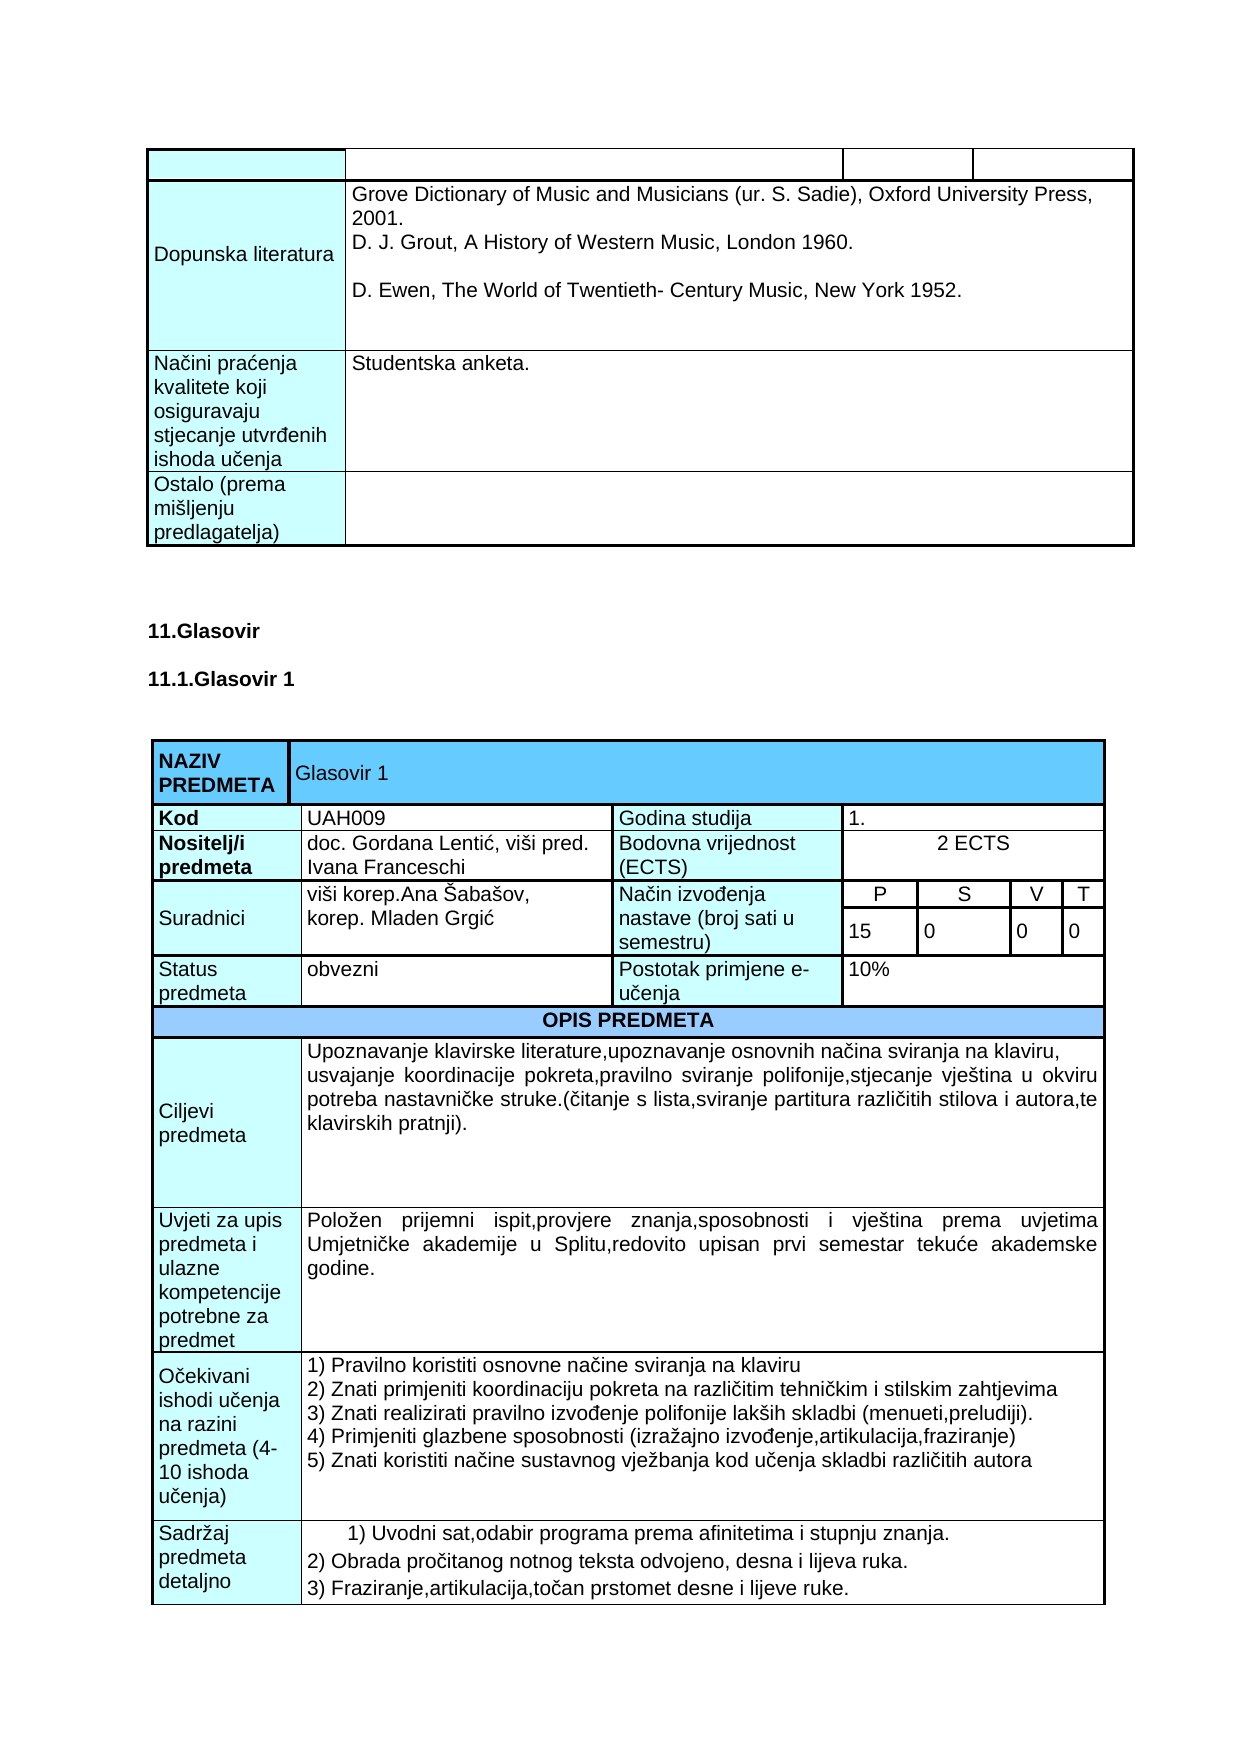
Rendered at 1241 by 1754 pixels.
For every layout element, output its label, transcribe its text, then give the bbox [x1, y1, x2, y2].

table_cell obvezni [302, 957, 611, 1005]
table_cell Suradnici [154, 882, 301, 954]
table_header Glasovir 1 [291, 742, 1103, 803]
table_cell UAH009 [302, 806, 611, 830]
table_cell Uvjeti za upis predmeta i ulazne kompetencije potrebne za predmet [154, 1208, 301, 1351]
table_cell 0 [1012, 909, 1061, 954]
text 11.1.Glasovir 1 [148, 667, 1093, 691]
table_cell Grove Dictionary of Music and Musicians (ur. S. Sadie), Oxford University Press, 2001. D. J. Grout, A History of Western Music, London 1960. D. Ewen, The World of Twentieth- Century Music, New York 1952. [346, 182, 1132, 350]
table_cell 1. [844, 806, 1103, 830]
table_cell Načini praćenja kvalitete koji osiguravaju stjecanje utvrđenih ishoda učenja [149, 351, 345, 471]
table_cell Status predmeta [154, 957, 301, 1005]
table_cell Način izvođenja nastave (broj sati u semestru) [614, 882, 841, 954]
table_cell 2 ECTS [844, 831, 1103, 879]
table_cell V [1012, 882, 1061, 906]
table_cell OPIS PREDMETA [154, 1008, 1103, 1036]
table_cell Nositelj/i predmeta [154, 831, 301, 879]
table_cell Sadržaj predmeta detaljno [154, 1521, 301, 1604]
table_cell 15 [844, 909, 916, 954]
table_cell 1) Pravilno koristiti osnovne načine sviranja na klaviru 2) Znati primjeniti koordinaciju pokreta na različitim tehničkim i stilskim zahtjevima 3) Znati realizirati pravilno izvođenje polifonije lakših skladbi (menueti,preludiji). 4) Primjeniti glazbene sposobnosti (izražajno izvođenje,artikulacija,fraziranje) 5) Znati koristiti načine sustavnog vježbanja kod učenja skladbi različitih autora [302, 1353, 1103, 1520]
table_cell [844, 149, 972, 178]
table_cell [346, 149, 842, 178]
table_cell Upoznavanje klavirske literature,upoznavanje osnovnih načina sviranja na klaviru, usvajanje koordinacije pokreta,pravilno sviranje polifonije,stjecanje vještina u okviru potreba nastavničke struke.(čitanje s lista,sviranje partitura različitih stilova i autora,te klavirskih pratnji). [302, 1039, 1103, 1207]
table_cell Godina studija [614, 806, 841, 830]
table_cell Ostalo (prema mišljenju predlagatelja) [149, 472, 345, 544]
table_cell [149, 151, 345, 178]
table_cell 10% [844, 957, 1103, 1005]
table_cell Očekivani ishodi učenja na razini predmeta (4-10 ishoda učenja) [154, 1353, 301, 1520]
table_cell Položen prijemni ispit,provjere znanja,sposobnosti i vještina prema uvjetima Umjetničke akademije u Splitu,redovito upisan prvi semestar tekuće akademske godine. [302, 1208, 1103, 1351]
table_cell [346, 472, 1132, 544]
table_cell S [919, 882, 1009, 906]
text 11.Glasovir [148, 619, 1093, 643]
table_cell Kod [154, 806, 301, 830]
table_cell 0 [919, 909, 1009, 954]
table_cell doc. Gordana Lentić, viši pred. Ivana Franceschi [302, 831, 611, 879]
table_cell viši korep.Ana Šabašov, korep. Mladen Grgić [302, 882, 611, 954]
table_cell Studentska anketa. [346, 351, 1132, 471]
table_cell Postotak primjene e-učenja [614, 957, 841, 1005]
table_cell 0 [1064, 909, 1103, 954]
table_cell 1) Uvodni sat,odabir programa prema afinitetima i stupnju znanja. 2) Obrada pročitanog notnog teksta odvojeno, desna i lijeva ruka. 3) Fraziranje,artikulacija,točan prstomet desne i lijeve ruke. [302, 1521, 1103, 1604]
table_cell T [1064, 882, 1103, 906]
table_cell Dopunska literatura [149, 182, 345, 350]
table_cell [974, 149, 1132, 178]
table_cell P [844, 882, 916, 906]
table_cell Ciljevi predmeta [154, 1039, 301, 1207]
table_cell Bodovna vrijednost (ECTS) [614, 831, 841, 879]
table_header NAZIV PREDMETA [154, 742, 287, 803]
